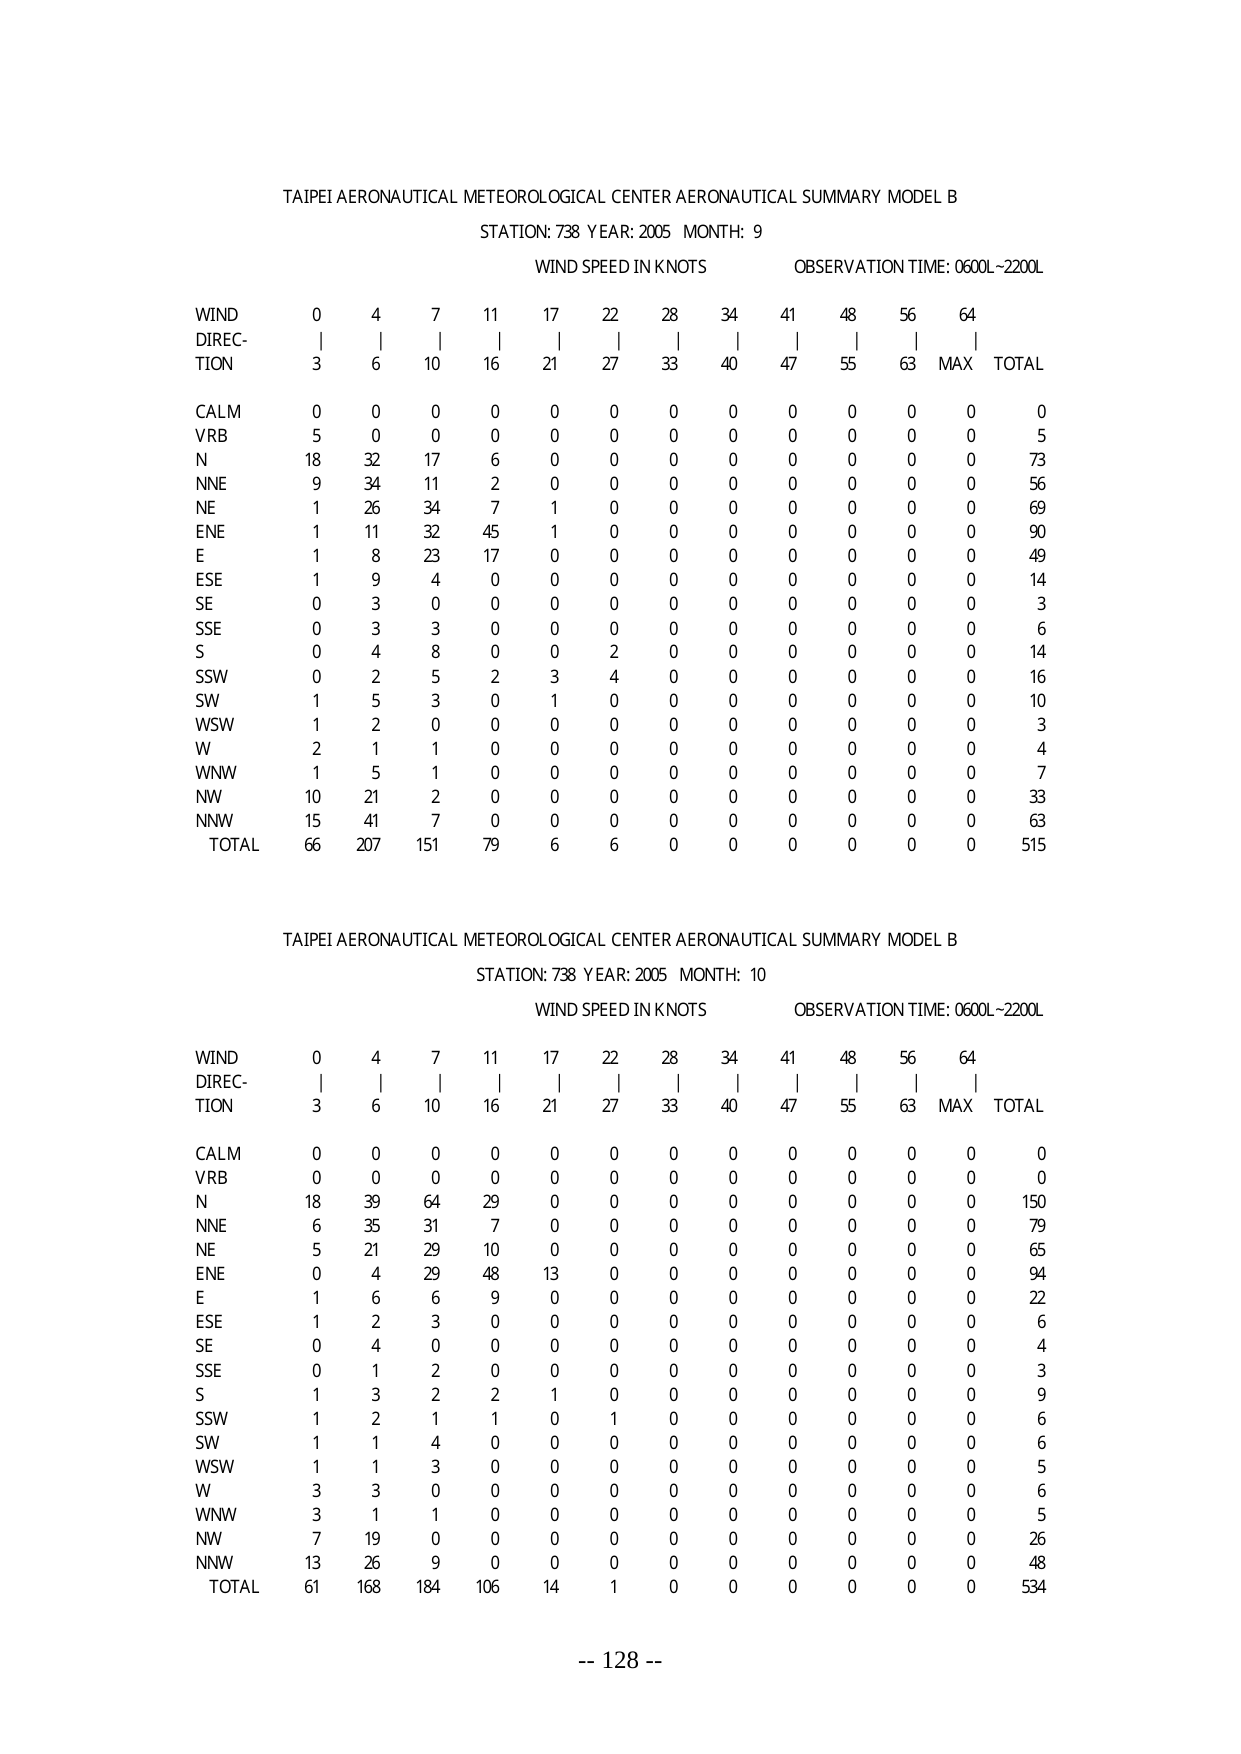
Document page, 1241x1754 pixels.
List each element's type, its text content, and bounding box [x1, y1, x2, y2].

text -- 128 -- [543, 1637, 697, 1674]
